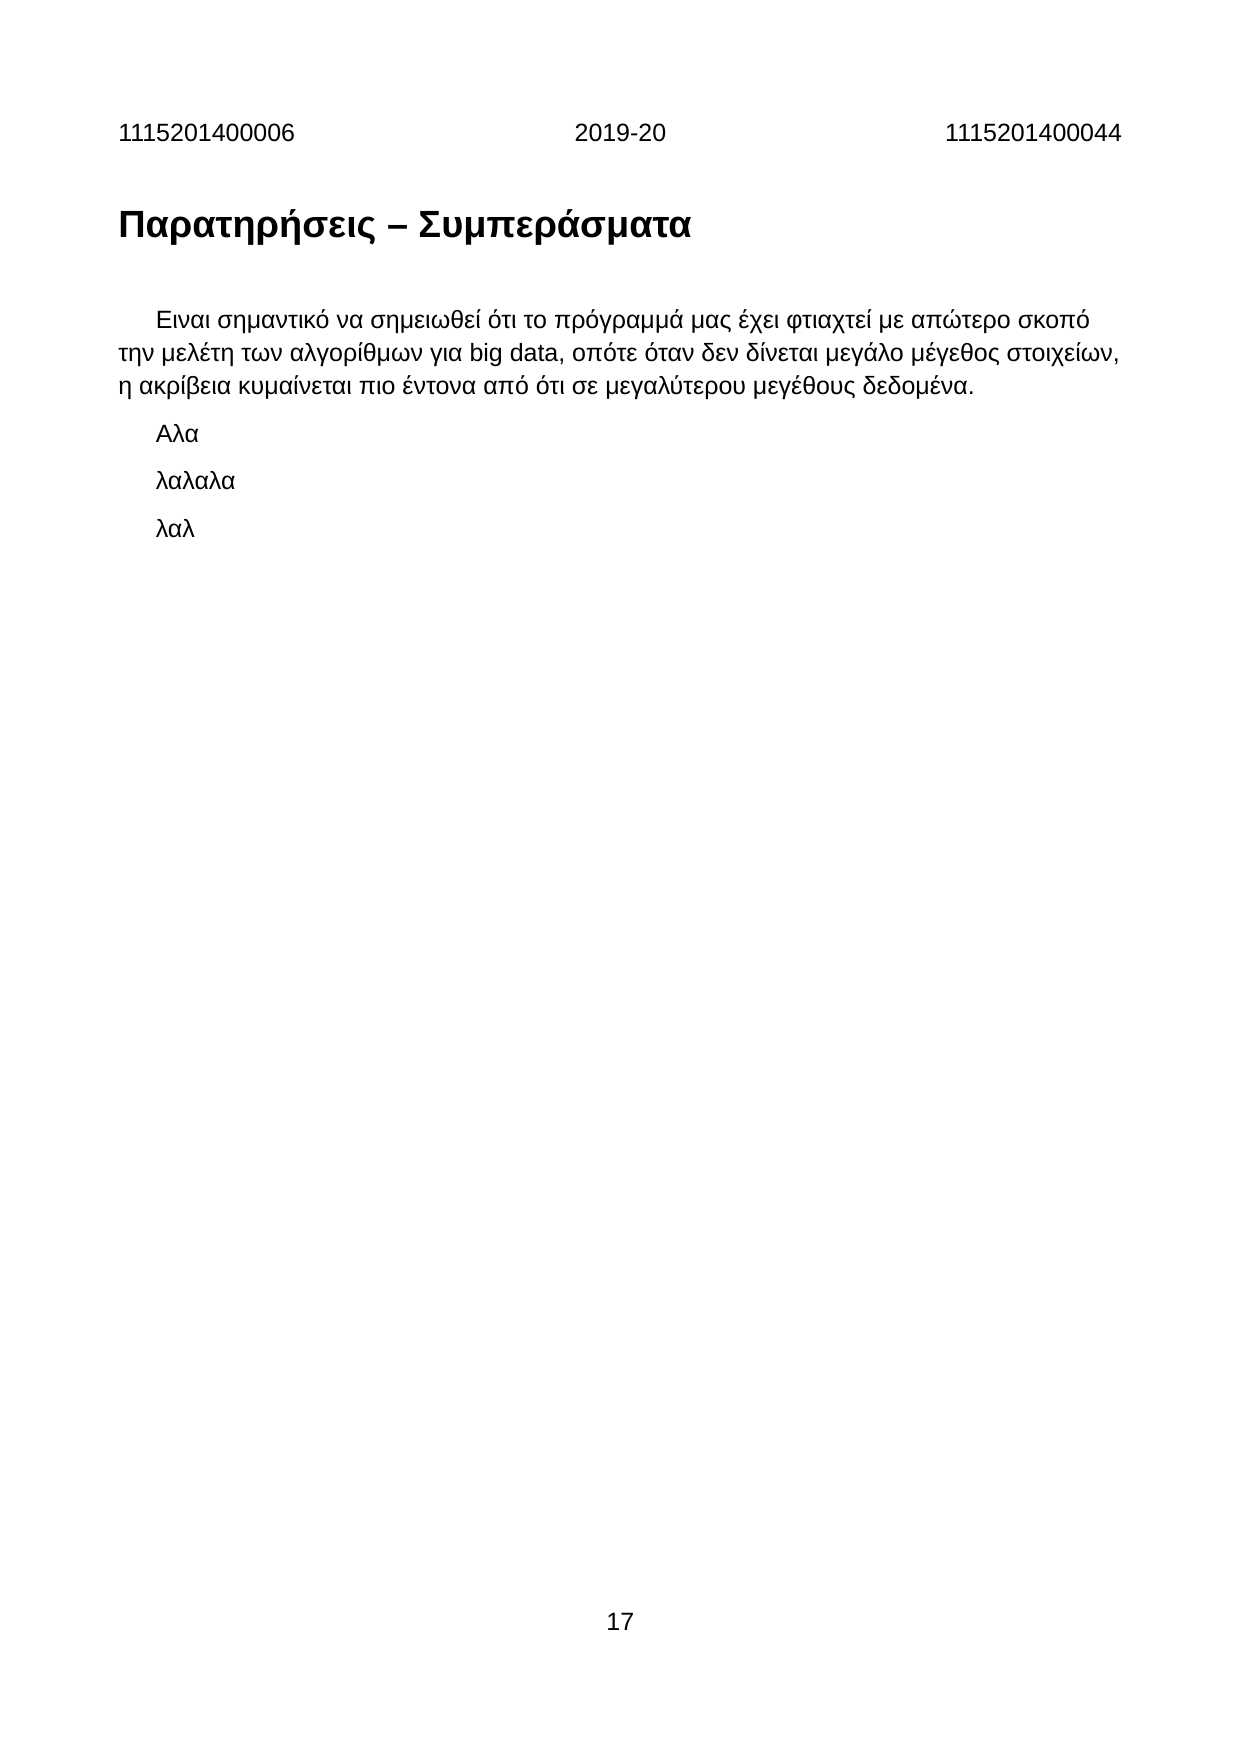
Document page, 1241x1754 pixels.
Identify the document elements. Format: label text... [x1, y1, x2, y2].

subtitle Παρατηρήσεις – Συμπεράσματα [118, 201, 1122, 245]
text Ειναι σημαντικό να σημειωθεί ότι το πρόγραμμά μας έχει φτιαχτεί με απώτερο σκοπό την μελέτη των αλγορίθμων για big data, οπότε όταν δεν δίνεται μεγάλο μέγεθος στοιχείων, η ακρίβεια κυμαίνεται πιο έντονα από ότι σε μεγαλύτερου μεγέθους δεδομένα. [118, 305, 1122, 400]
text λαλαλα [118, 466, 1122, 495]
text Αλα [118, 419, 1122, 447]
text λαλ [118, 514, 1122, 543]
